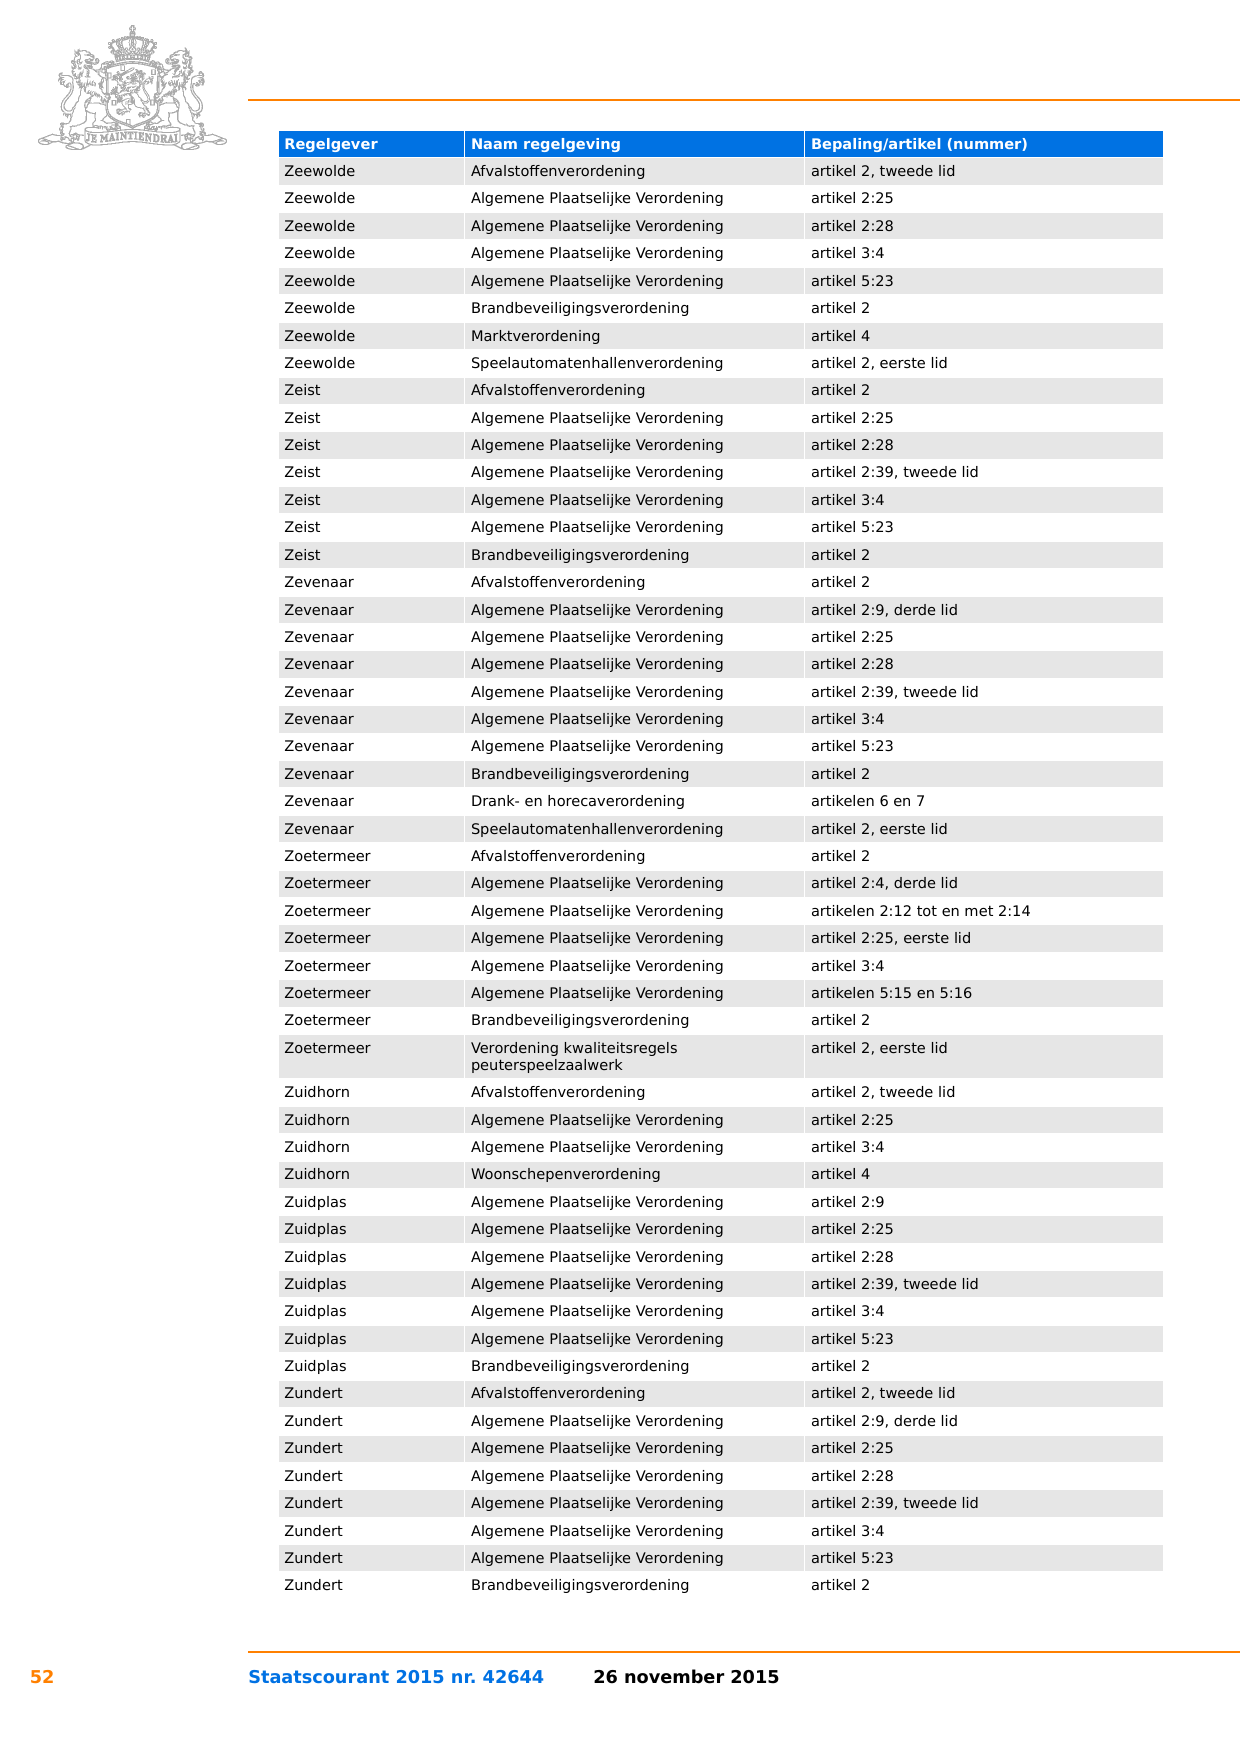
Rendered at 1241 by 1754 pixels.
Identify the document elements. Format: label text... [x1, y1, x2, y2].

table_cell Zevenaar [279, 679, 464, 705]
table_cell artikel 5:23 [805, 515, 1163, 541]
table_cell Afvalstoffenverordening [465, 1079, 804, 1106]
table_cell artikel 3:4 [805, 1518, 1163, 1544]
table_cell Algemene Plaatselijke Verordening [465, 597, 804, 623]
table_cell artikel 3:4 [805, 241, 1163, 267]
table_cell Zeewolde [279, 241, 464, 267]
table_cell Zevenaar [279, 761, 464, 787]
table_cell Zeist [279, 378, 464, 404]
table_cell artikel 2:28 [805, 213, 1163, 239]
table_cell Algemene Plaatselijke Verordening [465, 624, 804, 650]
table_cell artikel 2:39, tweede lid [805, 679, 1163, 705]
table_cell Marktverordening [465, 323, 804, 349]
table_cell artikel 2, eerste lid [805, 816, 1163, 842]
table_cell Algemene Plaatselijke Verordening [465, 871, 804, 897]
table_header Bepaling/artikel (nummer) [805, 131, 1163, 157]
table_cell Afvalstoffenverordening [465, 158, 804, 185]
table_cell artikel 2:28 [805, 432, 1163, 459]
table_cell Zevenaar [279, 651, 464, 678]
table_cell Zeewolde [279, 186, 464, 212]
table_cell Afvalstoffenverordening [465, 1381, 804, 1407]
table_cell Brandbeveiligingsverordening [465, 1008, 804, 1034]
table_cell artikel 2, tweede lid [805, 158, 1163, 185]
table_cell Zundert [279, 1490, 464, 1517]
table_cell Zeewolde [279, 268, 464, 294]
table_cell Algemene Plaatselijke Verordening [465, 1271, 804, 1297]
table_cell Algemene Plaatselijke Verordening [465, 1134, 804, 1161]
table_cell Algemene Plaatselijke Verordening [465, 953, 804, 979]
table_cell Speelautomatenhallenverordening [465, 350, 804, 376]
table_cell Algemene Plaatselijke Verordening [465, 1107, 804, 1133]
table_cell Algemene Plaatselijke Verordening [465, 898, 804, 924]
table_cell Zevenaar [279, 734, 464, 760]
table_cell Zoetermeer [279, 1035, 464, 1078]
table_cell Zundert [279, 1518, 464, 1544]
table_cell Zundert [279, 1573, 464, 1599]
table_cell artikel 2 [805, 542, 1163, 568]
table_cell artikel 5:23 [805, 1545, 1163, 1571]
table_cell artikel 2:25, eerste lid [805, 925, 1163, 952]
table_cell Algemene Plaatselijke Verordening [465, 925, 804, 952]
table_cell artikel 2, tweede lid [805, 1079, 1163, 1106]
table_cell artikel 3:4 [805, 1134, 1163, 1161]
table_cell artikel 2:28 [805, 1463, 1163, 1489]
table_cell Zuidhorn [279, 1079, 464, 1106]
table_cell Brandbeveiligingsverordening [465, 295, 804, 322]
table_cell Zeewolde [279, 350, 464, 376]
table_cell Zuidhorn [279, 1107, 464, 1133]
table_cell Algemene Plaatselijke Verordening [465, 1189, 804, 1215]
table_cell Algemene Plaatselijke Verordening [465, 1545, 804, 1571]
table_cell Algemene Plaatselijke Verordening [465, 460, 804, 486]
table_cell Algemene Plaatselijke Verordening [465, 432, 804, 459]
table_cell artikel 4 [805, 1162, 1163, 1188]
table_cell Brandbeveiligingsverordening [465, 1573, 804, 1599]
table_cell Algemene Plaatselijke Verordening [465, 405, 804, 431]
table_cell Algemene Plaatselijke Verordening [465, 1216, 804, 1243]
table_cell artikelen 6 en 7 [805, 789, 1163, 815]
table_cell Zeewolde [279, 213, 464, 239]
table_cell artikel 5:23 [805, 268, 1163, 294]
table_cell Algemene Plaatselijke Verordening [465, 1490, 804, 1517]
table_cell artikel 2 [805, 761, 1163, 787]
table_cell Zuidplas [279, 1353, 464, 1380]
table_cell Algemene Plaatselijke Verordening [465, 1408, 804, 1434]
table_cell artikel 2:28 [805, 651, 1163, 678]
table_cell Zuidplas [279, 1216, 464, 1243]
table_cell Zuidplas [279, 1189, 464, 1215]
table_cell Zundert [279, 1545, 464, 1571]
table_cell Algemene Plaatselijke Verordening [465, 515, 804, 541]
table_cell Zevenaar [279, 789, 464, 815]
table_cell Zoetermeer [279, 871, 464, 897]
table_cell artikel 2:39, tweede lid [805, 460, 1163, 486]
table_cell artikel 2, tweede lid [805, 1381, 1163, 1407]
table_cell Zeewolde [279, 158, 464, 185]
table_cell Zoetermeer [279, 1008, 464, 1034]
table_cell Speelautomatenhallenverordening [465, 816, 804, 842]
table_cell Zoetermeer [279, 898, 464, 924]
table_cell artikel 2 [805, 569, 1163, 596]
table_cell Zuidhorn [279, 1134, 464, 1161]
table_cell Afvalstoffenverordening [465, 569, 804, 596]
table_cell artikel 2 [805, 378, 1163, 404]
table_cell Algemene Plaatselijke Verordening [465, 1518, 804, 1544]
table_cell artikel 5:23 [805, 734, 1163, 760]
table_cell Algemene Plaatselijke Verordening [465, 1436, 804, 1462]
table_cell artikelen 5:15 en 5:16 [805, 980, 1163, 1007]
table_cell Zoetermeer [279, 925, 464, 952]
table_cell Zuidplas [279, 1271, 464, 1297]
table_cell Zuidplas [279, 1326, 464, 1352]
table_cell artikel 2:25 [805, 1216, 1163, 1243]
table_cell artikel 5:23 [805, 1326, 1163, 1352]
table_cell artikel 3:4 [805, 487, 1163, 513]
table_cell artikel 2:4, derde lid [805, 871, 1163, 897]
table_cell artikel 2 [805, 843, 1163, 869]
table_cell Algemene Plaatselijke Verordening [465, 186, 804, 212]
table_cell artikelen 2:12 tot en met 2:14 [805, 898, 1163, 924]
table_cell Algemene Plaatselijke Verordening [465, 268, 804, 294]
table_header Naam regelgeving [465, 131, 804, 157]
table_cell Brandbeveiligingsverordening [465, 761, 804, 787]
table_cell artikel 4 [805, 323, 1163, 349]
table_cell Zeewolde [279, 295, 464, 322]
table_cell Zundert [279, 1436, 464, 1462]
table_cell Algemene Plaatselijke Verordening [465, 1463, 804, 1489]
table_cell artikel 2:39, tweede lid [805, 1490, 1163, 1517]
table_cell Zundert [279, 1463, 464, 1489]
table_cell Brandbeveiligingsverordening [465, 542, 804, 568]
table_cell Zuidplas [279, 1299, 464, 1325]
table_cell artikel 2:25 [805, 405, 1163, 431]
table_cell Algemene Plaatselijke Verordening [465, 706, 804, 733]
table_cell Algemene Plaatselijke Verordening [465, 487, 804, 513]
table_cell artikel 3:4 [805, 953, 1163, 979]
table_cell artikel 2:9 [805, 1189, 1163, 1215]
table_cell artikel 2 [805, 1353, 1163, 1380]
table_cell Zundert [279, 1408, 464, 1434]
table_cell artikel 2:9, derde lid [805, 597, 1163, 623]
table_cell artikel 3:4 [805, 706, 1163, 733]
table_cell Woonschepenverordening [465, 1162, 804, 1188]
table_cell Zevenaar [279, 816, 464, 842]
table_cell Verordening kwaliteitsregels peuterspeelzaalwerk [465, 1035, 804, 1078]
table_cell Zeist [279, 487, 464, 513]
table_cell Zeist [279, 542, 464, 568]
table_cell artikel 2, eerste lid [805, 1035, 1163, 1078]
table_cell Drank- en horecaverordening [465, 789, 804, 815]
table_cell artikel 3:4 [805, 1299, 1163, 1325]
table_cell Afvalstoffenverordening [465, 378, 804, 404]
table_cell artikel 2, eerste lid [805, 350, 1163, 376]
table_cell Afvalstoffenverordening [465, 843, 804, 869]
table_cell Algemene Plaatselijke Verordening [465, 651, 804, 678]
table_cell artikel 2:25 [805, 1436, 1163, 1462]
table_cell Algemene Plaatselijke Verordening [465, 213, 804, 239]
table_cell Algemene Plaatselijke Verordening [465, 734, 804, 760]
picture [38, 25, 227, 150]
table_cell Zuidplas [279, 1244, 464, 1270]
table_cell Algemene Plaatselijke Verordening [465, 1299, 804, 1325]
table_cell Algemene Plaatselijke Verordening [465, 679, 804, 705]
table_cell Zeewolde [279, 323, 464, 349]
table_cell Zeist [279, 460, 464, 486]
table_cell Zoetermeer [279, 843, 464, 869]
table_cell artikel 2:25 [805, 186, 1163, 212]
table_cell Zundert [279, 1381, 464, 1407]
table_cell Algemene Plaatselijke Verordening [465, 241, 804, 267]
table_cell artikel 2:39, tweede lid [805, 1271, 1163, 1297]
table_cell artikel 2 [805, 1573, 1163, 1599]
table_cell artikel 2:25 [805, 1107, 1163, 1133]
table_cell artikel 2 [805, 295, 1163, 322]
table_cell artikel 2 [805, 1008, 1163, 1034]
table_cell Zeist [279, 515, 464, 541]
table_cell Zeist [279, 432, 464, 459]
table_cell artikel 2:9, derde lid [805, 1408, 1163, 1434]
table_cell artikel 2:28 [805, 1244, 1163, 1270]
table_cell Zoetermeer [279, 980, 464, 1007]
table_header Regelgever [279, 131, 464, 157]
table_cell Zoetermeer [279, 953, 464, 979]
table_cell Zevenaar [279, 624, 464, 650]
table_cell Algemene Plaatselijke Verordening [465, 1244, 804, 1270]
table_cell Algemene Plaatselijke Verordening [465, 1326, 804, 1352]
table_cell artikel 2:25 [805, 624, 1163, 650]
table_cell Zevenaar [279, 706, 464, 733]
table_cell Zeist [279, 405, 464, 431]
table_cell Zevenaar [279, 597, 464, 623]
table_cell Zevenaar [279, 569, 464, 596]
table_cell Zuidhorn [279, 1162, 464, 1188]
table_cell Algemene Plaatselijke Verordening [465, 980, 804, 1007]
table_cell Brandbeveiligingsverordening [465, 1353, 804, 1380]
